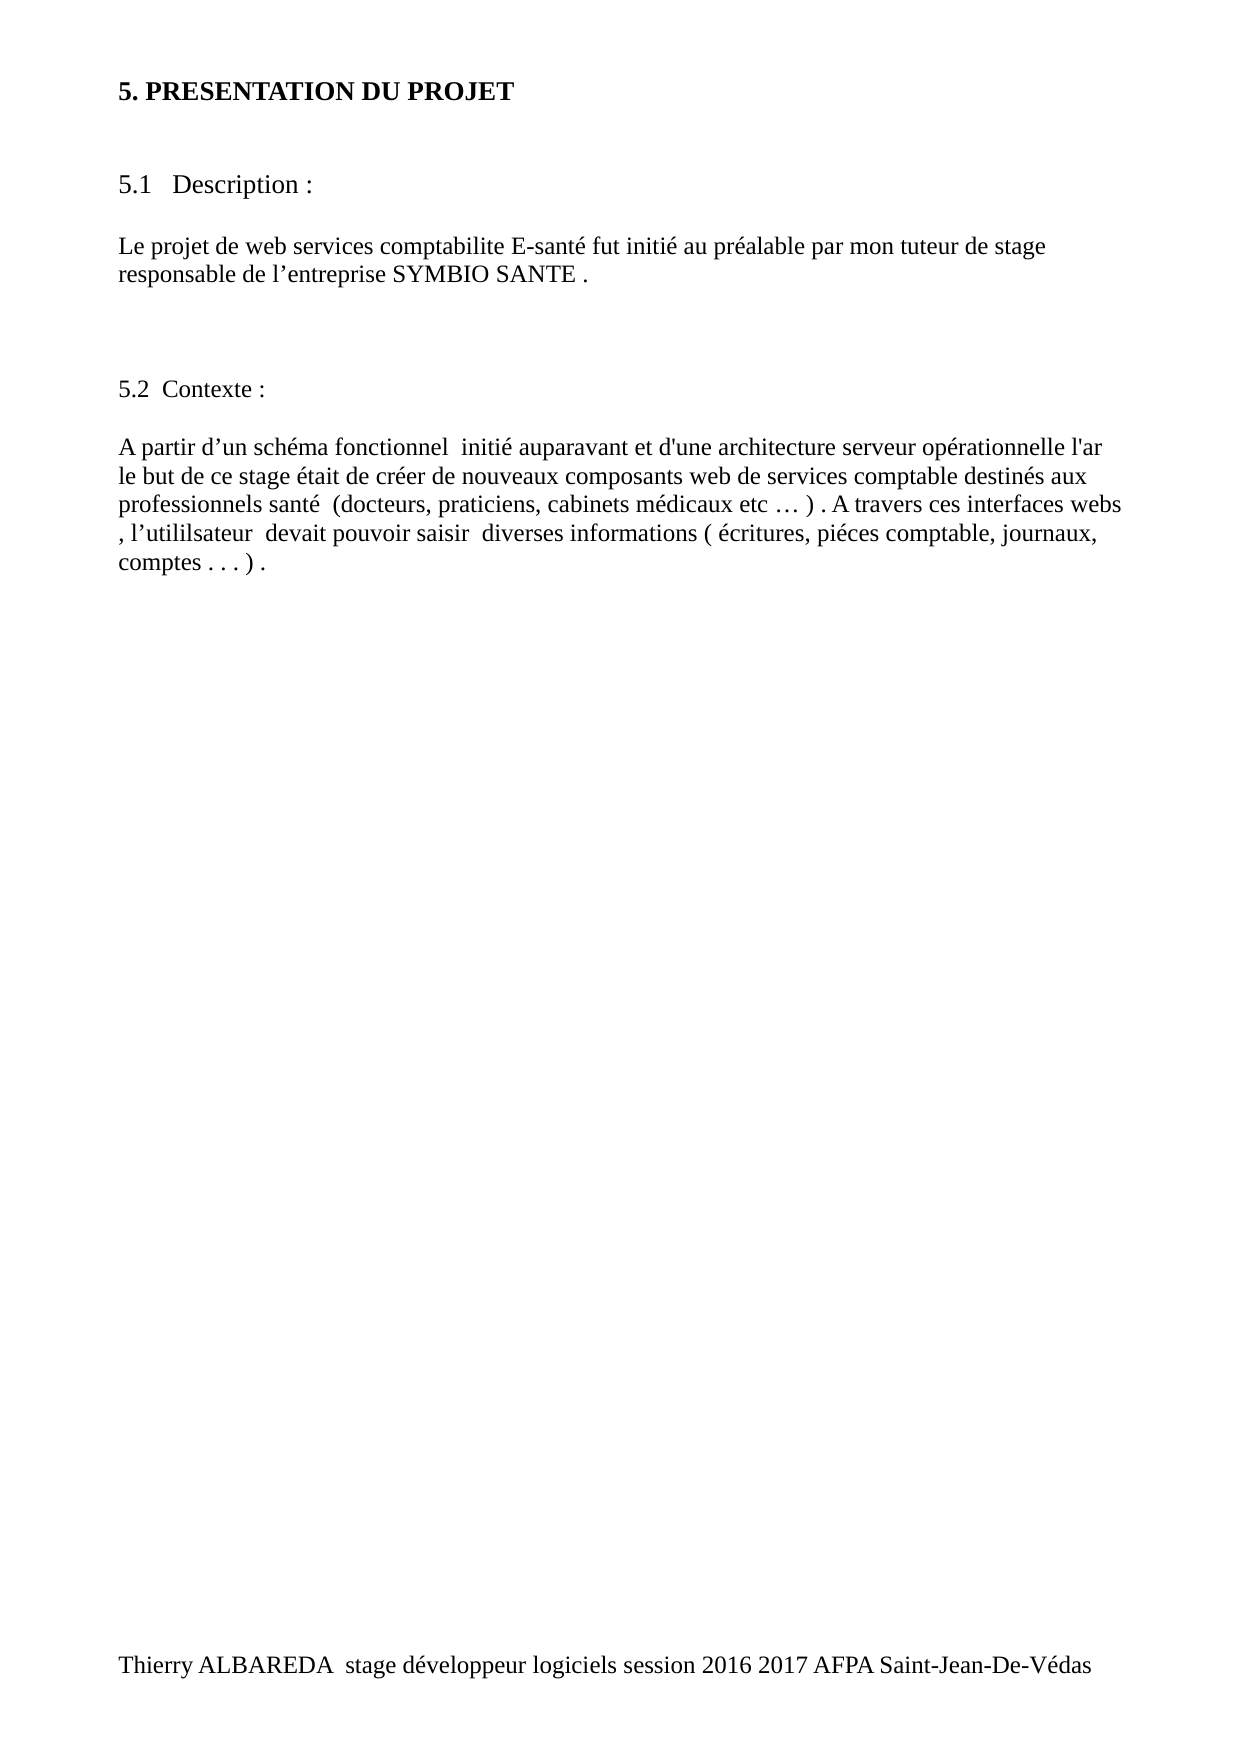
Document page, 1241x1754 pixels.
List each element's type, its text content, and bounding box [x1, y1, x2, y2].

text Le projet de web services comptabilite E-santé fut initié au préalable par mon tuteur de stage responsable de l’entreprise SYMBIO SANTE . [118, 231, 1122, 288]
text 5.2 Contexte : [118, 374, 1122, 403]
text 5. PRESENTATION DU PROJET [118, 75, 1122, 106]
text 5.1 Description : [118, 168, 1122, 199]
text A partir d’un schéma fonctionnel initié auparavant et d'une architecture serveur opérationnelle l'ar le but de ce stage était de créer de nouveaux composants web de services comptable destinés aux professionnels santé (docteurs, praticiens, cabinets médicaux etc … ) . A travers ces interfaces webs , l’utililsateur devait pouvoir saisir diverses informations ( écritures, piéces comptable, journaux, comptes . . . ) . [118, 432, 1122, 576]
